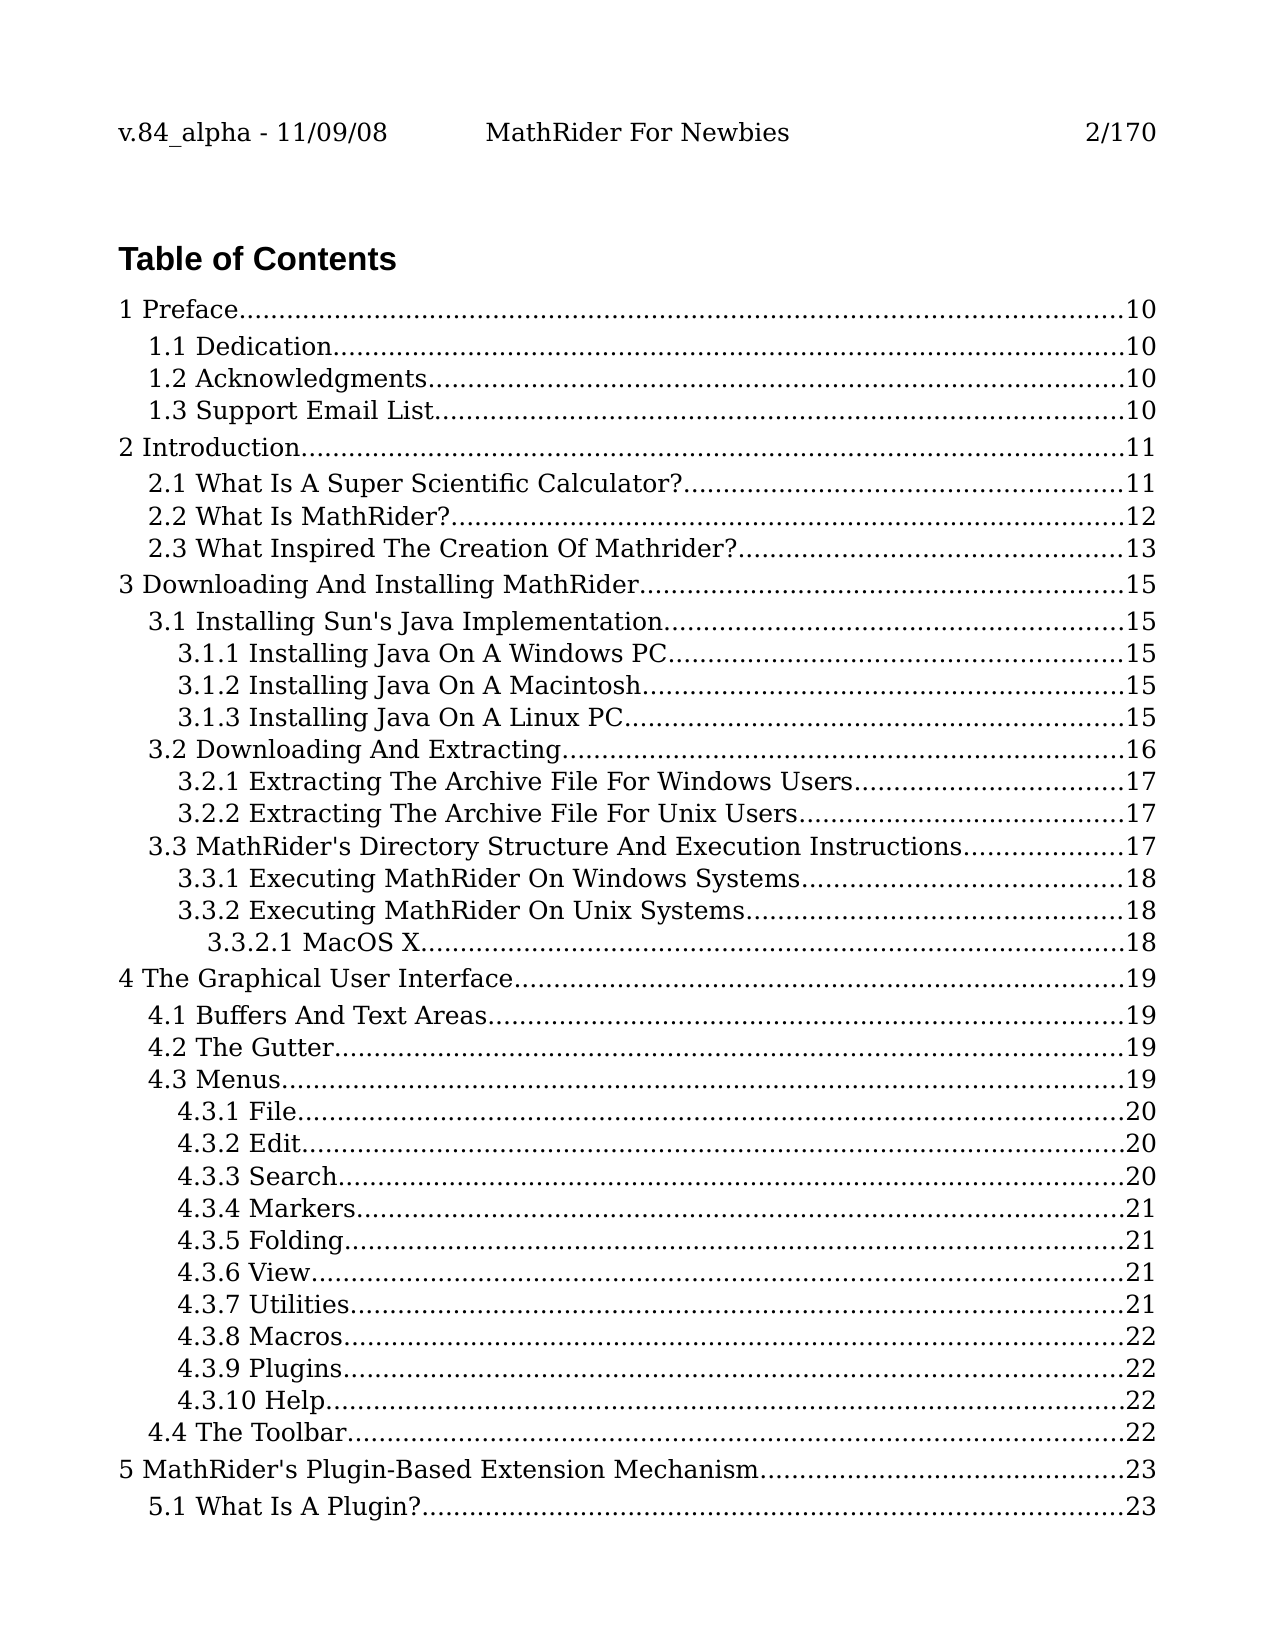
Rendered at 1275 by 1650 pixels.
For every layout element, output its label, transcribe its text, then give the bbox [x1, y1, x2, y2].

text 1 Preface 10 [118, 295, 1157, 324]
text 3.1 Installing Sun's Java Implementation 15 [148, 607, 1157, 636]
text 3.2 Downloading And Extracting 16 [148, 735, 1157, 764]
subtitle Table of Contents [118, 239, 1157, 277]
text 3.2.1 Extracting The Archive File For Windows Users 17 [177, 767, 1157, 797]
text 3 Downloading And Installing MathRider 15 [118, 570, 1157, 599]
text 4 The Graphical User Interface 19 [118, 964, 1157, 994]
text 4.3.6 View 21 [177, 1258, 1157, 1287]
text 4.3 Menus 19 [148, 1065, 1157, 1094]
text 2.1 What Is A Super Scientific Calculator? 11 [148, 469, 1157, 499]
text 4.3.1 File 20 [177, 1097, 1157, 1127]
text 3.1.1 Installing Java On A Windows PC 15 [177, 639, 1157, 668]
text 4.3.7 Utilities 21 [177, 1290, 1157, 1319]
text 3.1.3 Installing Java On A Linux PC 15 [177, 703, 1157, 732]
text 5 MathRider's Plugin-Based Extension Mechanism 23 [118, 1455, 1157, 1484]
text 3.3.2.1 MacOS X 18 [207, 928, 1157, 957]
text 4.3.4 Markers 21 [177, 1194, 1157, 1223]
text 3.1.2 Installing Java On A Macintosh 15 [177, 671, 1157, 700]
text 4.2 The Gutter 19 [148, 1033, 1157, 1062]
text 4.3.10 Help 22 [177, 1386, 1157, 1415]
text 4.4 The Toolbar 22 [148, 1418, 1157, 1447]
text 2 Introduction 11 [118, 433, 1157, 462]
text 4.1 Buffers And Text Areas 19 [148, 1001, 1157, 1030]
text 3.3.1 Executing MathRider On Windows Systems 18 [177, 864, 1157, 893]
text 3.3.2 Executing MathRider On Unix Systems 18 [177, 896, 1157, 925]
text 4.3.2 Edit 20 [177, 1129, 1157, 1159]
text 2.3 What Inspired The Creation Of Mathrider? 13 [148, 534, 1157, 563]
text 3.2.2 Extracting The Archive File For Unix Users 17 [177, 799, 1157, 829]
text 4.3.5 Folding 21 [177, 1226, 1157, 1255]
text 1.1 Dedication 10 [148, 332, 1157, 361]
text 1.3 Support Email List 10 [148, 396, 1157, 425]
text 1.2 Acknowledgments 10 [148, 364, 1157, 393]
text 2.2 What Is MathRider? 12 [148, 502, 1157, 531]
text 3.3 MathRider's Directory Structure And Execution Instructions 17 [148, 832, 1157, 861]
text 5.1 What Is A Plugin? 23 [148, 1492, 1157, 1521]
text 4.3.9 Plugins 22 [177, 1354, 1157, 1383]
text 4.3.8 Macros 22 [177, 1322, 1157, 1351]
text 4.3.3 Search 20 [177, 1162, 1157, 1191]
